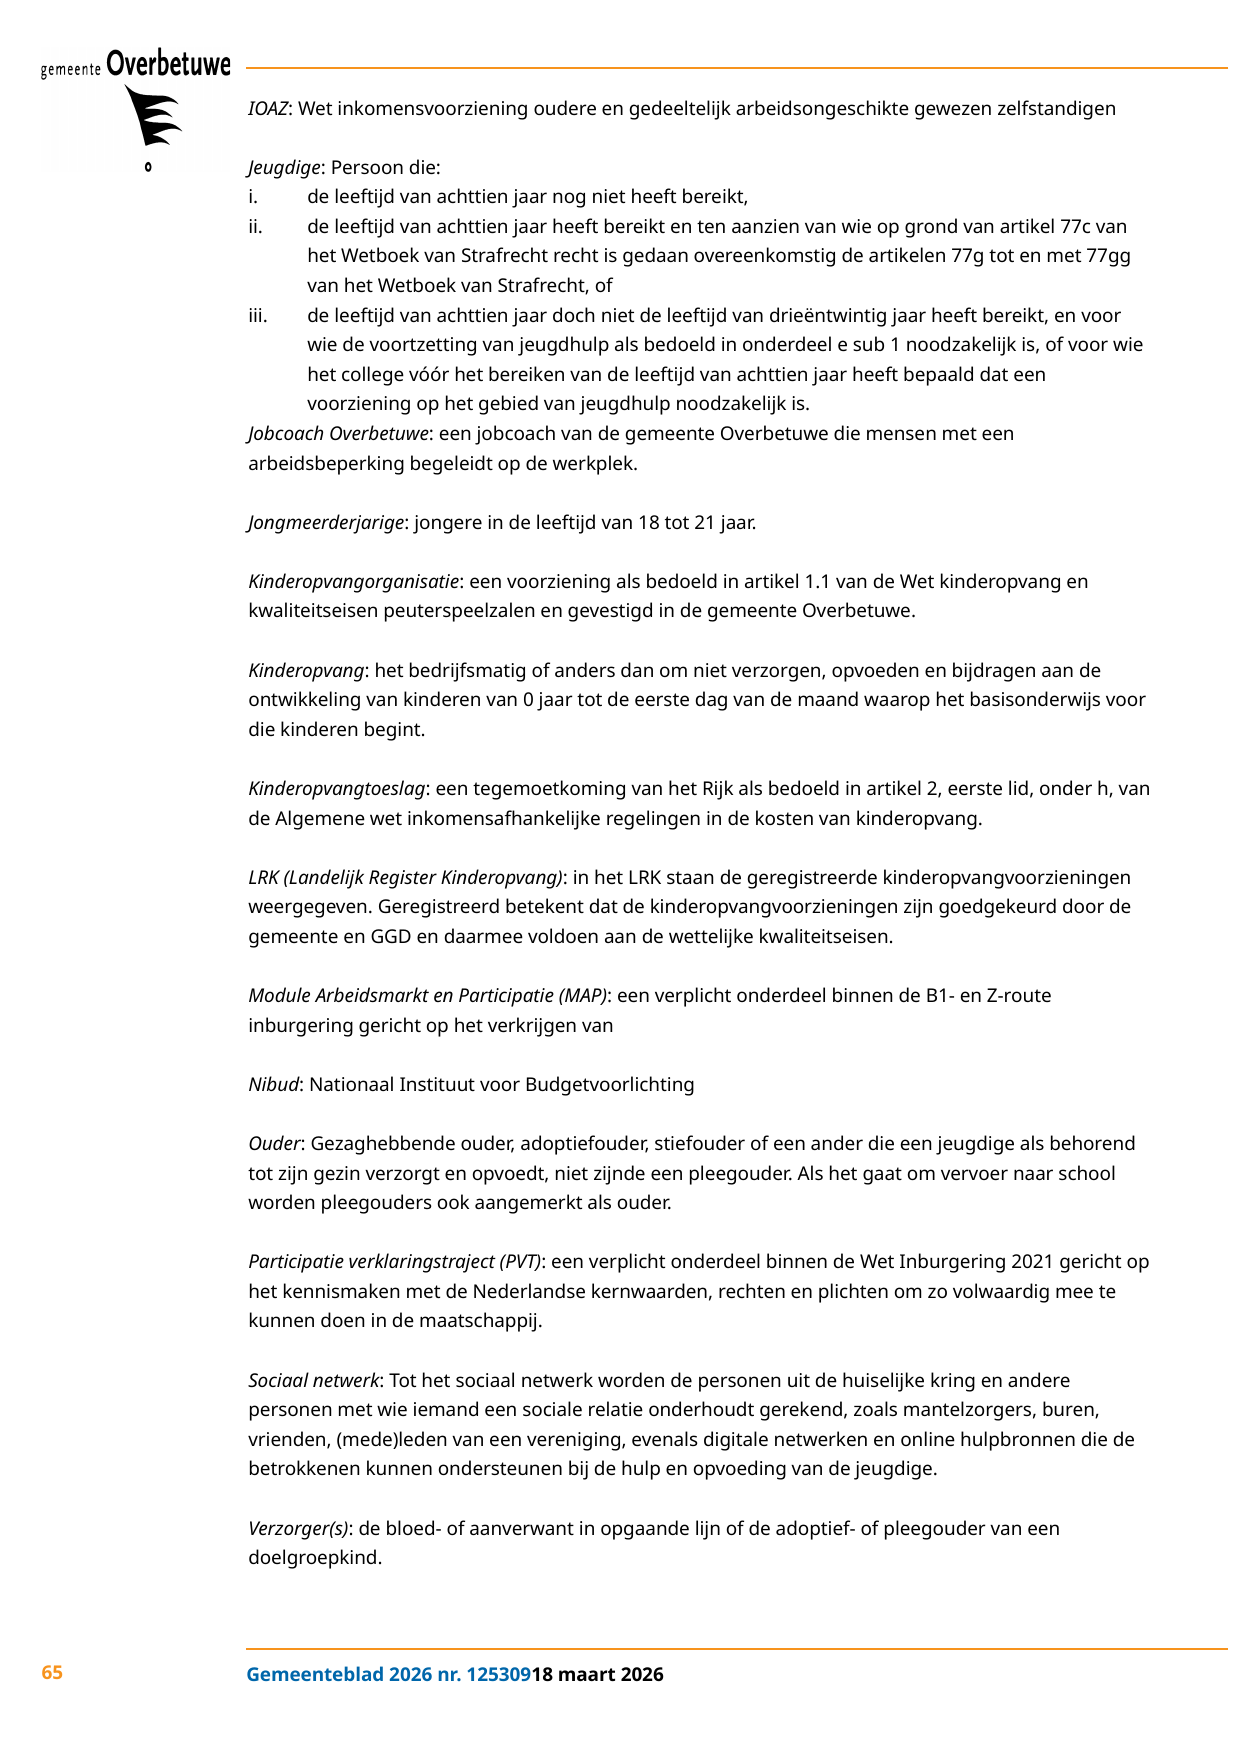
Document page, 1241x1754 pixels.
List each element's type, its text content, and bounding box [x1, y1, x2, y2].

text Module Arbeidsmarkt en Participatie (MAP): een verplicht onderdeel binnen de B1- en Z-route inburgering gericht op het verkrijgen van [248, 982, 1152, 1038]
text Jeugdige: Persoon die: [248, 154, 1152, 180]
text Jobcoach Overbetuwe: een jobcoach van de gemeente Overbetuwe die mensen met een arbeidsbeperking begeleidt op de werkplek. [248, 420, 1152, 476]
list de leeftijd van achttien jaar doch niet de leeftijd van drieëntwintig jaar heeft bereikt, en voor wie de voortzetting van jeugdhulp als bedoeld in onderdeel e sub 1 noodzakelijk is, of voor wie het college vóór het bereiken van de leeftijd van achttien jaar heeft bepaald dat een voorziening op het gebied van jeugdhulp noodzakelijk is. [248, 302, 1152, 416]
text IOAZ: Wet inkomensvoorziening oudere en gedeeltelijk arbeidsongeschikte gewezen zelfstandigen [248, 95, 1152, 121]
text Nibud: Nationaal Instituut voor Budgetvoorlichting [248, 1071, 1152, 1097]
text LRK (Landelijk Register Kinderopvang): in het LRK staan de geregistreerde kinderopvangvoorzieningen weergegeven. Geregistreerd betekent dat de kinderopvangvoorzieningen zijn goedgekeurd door de gemeente en GGD en daarmee voldoen aan de wettelijke kwaliteitseisen. [248, 864, 1152, 949]
text Kinderopvangorganisatie: een voorziening als bedoeld in artikel 1.1 van de Wet kinderopvang en kwaliteitseisen peuterspeelzalen en gevestigd in de gemeente Overbetuwe. [248, 568, 1152, 623]
text Kinderopvang: het bedrijfsmatig of anders dan om niet verzorgen, opvoeden en bijdragen aan de ontwikkeling van kinderen van 0 jaar tot de eerste dag van de maand waarop het basisonderwijs voor die kinderen begint. [248, 657, 1152, 742]
text Sociaal netwerk: Tot het sociaal netwerk worden de personen uit de huiselijke kring en andere personen met wie iemand een sociale relatie onderhoudt gerekend, zoals mantelzorgers, buren, vrienden, (mede)leden van een vereniging, evenals digitale netwerken en online hulpbronnen die de betrokkenen kunnen ondersteunen bij de hulp en opvoeding van de jeugdige. [248, 1367, 1152, 1481]
text Participatie verklaringstraject (PVT): een verplicht onderdeel binnen de Wet Inburgering 2021 gericht op het kennismaken met de Nederlandse kernwaarden, rechten en plichten om zo volwaardig mee te kunnen doen in de maatschappij. [248, 1248, 1152, 1333]
list de leeftijd van achttien jaar heeft bereikt en ten aanzien van wie op grond van artikel 77c van het Wetboek van Strafrecht recht is gedaan overeenkomstig de artikelen 77g tot en met 77gg van het Wetboek van Strafrecht, of [248, 213, 1152, 298]
text Ouder: Gezaghebbende ouder, adoptiefouder, stiefouder of een ander die een jeugdige als behorend tot zijn gezin verzorgt en opvoedt, niet zijnde een pleegouder. Als het gaat om vervoer naar school worden pleegouders ook aangemerkt als ouder. [248, 1130, 1152, 1215]
picture [41, 47, 231, 172]
list de leeftijd van achttien jaar nog niet heeft bereikt, [248, 183, 1152, 209]
text Kinderopvangtoeslag: een tegemoetkoming van het Rijk als bedoeld in artikel 2, eerste lid, onder h, van de Algemene wet inkomensafhankelijke regelingen in de kosten van kinderopvang. [248, 775, 1152, 831]
text Verzorger(s): de bloed- of aanverwant in opgaande lijn of de adoptief- of pleegouder van een doelgroepkind. [248, 1515, 1152, 1570]
text Jongmeerderjarige: jongere in de leeftijd van 18 tot 21 jaar. [248, 509, 1152, 535]
